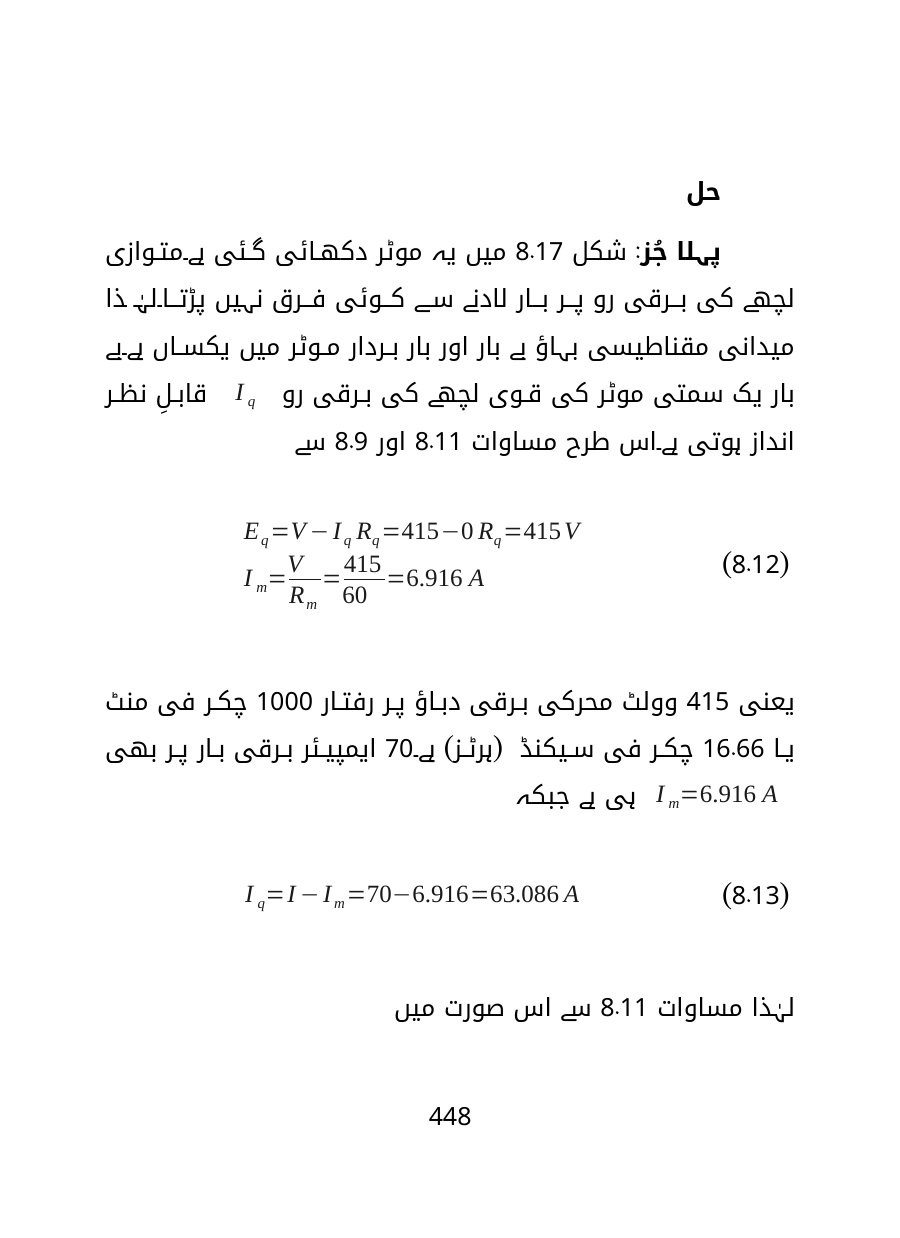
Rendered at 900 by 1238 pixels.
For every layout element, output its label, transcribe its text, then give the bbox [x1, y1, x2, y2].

table_header [105, 867, 709, 938]
text پہلا جُز: شکل 8.17 میں یہ موٹر دکھائی گئی ہے۔متوازی لچھے کی برقی رو پر بار لادنے سے کوئی فرق نہیں پڑتا۔لہٰذا میدانی مقناطیسی بہاؤ بے بار اور بار بردار موٹر میں یکساں ہے۔بے بار یک سمتی موٹر کی قوی لچھے کی برقی رو قابلِ نظر انداز ہوتی ہے۔اس طرح مساوات 8.11 اور 8.9 سے [105, 228, 795, 465]
table_header (8.13) [710, 867, 795, 938]
text لہٰذا مساوات 8.11 سے اس صورت میں [105, 984, 795, 1032]
table_header [105, 512, 708, 631]
table_header (8.12) [708, 512, 795, 631]
text حل [105, 168, 795, 216]
text یعنی 415 وولٹ محرکی برقی دباؤ پر رفتار 1000 چکر فی منٹ یا 16.66 چکر فی سیکنڈ (ہرٹز) ہے۔70 ایمپیئر برقی بار پر بھی ہی ہے جبکہ [105, 678, 795, 820]
